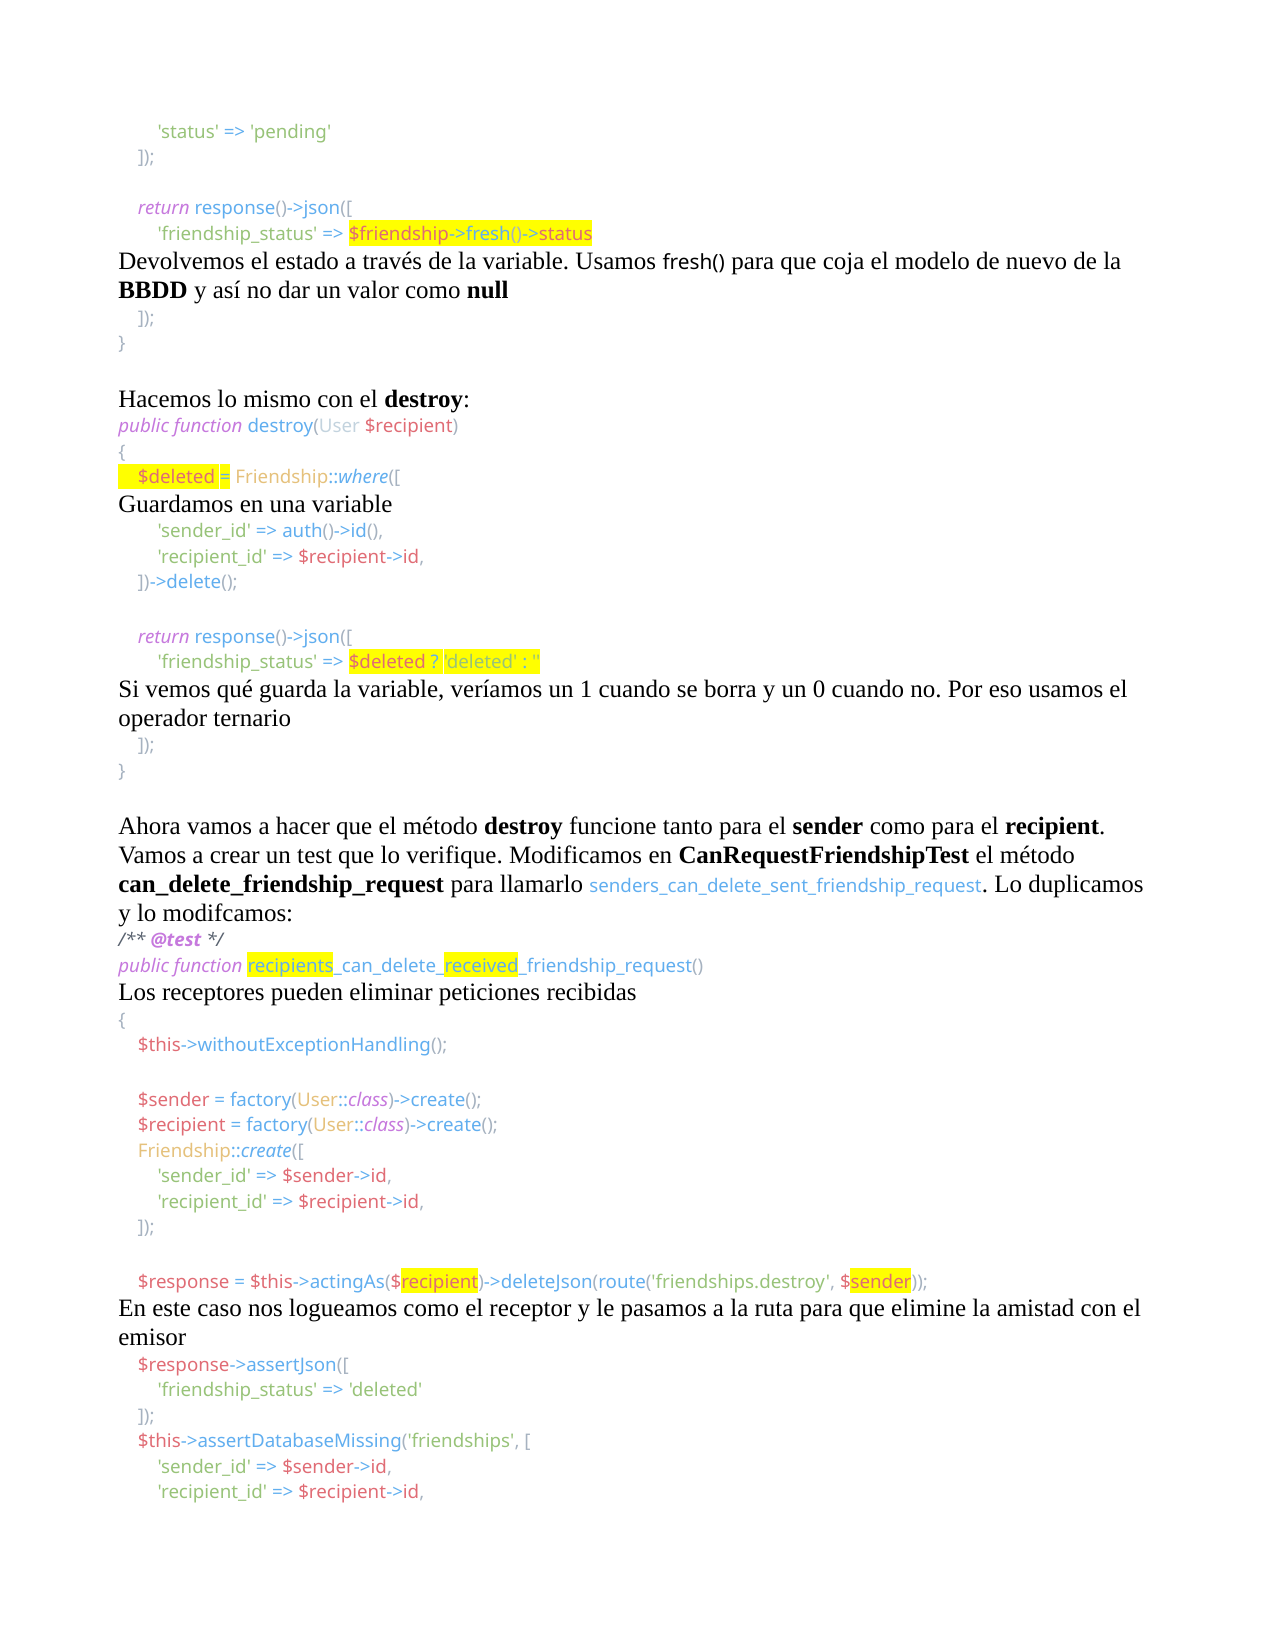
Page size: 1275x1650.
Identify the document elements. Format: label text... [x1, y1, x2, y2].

text 'status' => 'pending' ]); return response()->json([ 'friendship_status' => $friendship->fresh()->status Devolvemos el estado a través de la variable. Usamos fresh() para que coja el modelo de nuevo de la BBDD y así no dar un valor como null [118, 118, 1157, 304]
text /** @test */ public function recipients_can_delete_received_friendship_request() Los receptores pueden eliminar peticiones recibidas [118, 926, 1157, 1006]
text Hacemos lo mismo con el destroy: [118, 384, 1157, 412]
text 'sender_id' => auth()->id(), 'recipient_id' => $recipient->id, ])->delete(); return response()->json([ 'friendship_status' => $deleted ? 'deleted' : '' Si vemos qué guarda la variable, veríamos un 1 cuando se borra y un 0 cuando no. Por eso usamos el operador ternario [118, 518, 1157, 732]
text ]); } [118, 304, 1157, 355]
text { $this->withoutExceptionHandling(); $sender = factory(User::class)->create(); $recipient = factory(User::class)->create(); Friendship::create([ 'sender_id' => $sender->id, 'recipient_id' => $recipient->id, ]); $response = $this->actingAs($recipient)->deleteJson(route('friendships.destroy', $sender)); En este caso nos logueamos como el receptor y le pasamos a la ruta para que elimine la amistad con el emisor [118, 1006, 1157, 1351]
text public function destroy(User $recipient) { $deleted = Friendship::where([ Guardamos en una variable [118, 412, 1157, 518]
text Ahora vamos a hacer que el método destroy funcione tanto para el sender como para el recipient. Vamos a crear un test que lo verifique. Modificamos en CanRequestFriendshipTest el método can_delete_friendship_request para llamarlo senders_can_delete_sent_friendship_request. Lo duplicamos y lo modifcamos: [118, 811, 1157, 926]
text ]); } [118, 732, 1157, 783]
text $response->assertJson([ 'friendship_status' => 'deleted' ]); $this->assertDatabaseMissing('friendships', [ 'sender_id' => $sender->id, 'recipient_id' => $recipient->id, [118, 1351, 1157, 1504]
